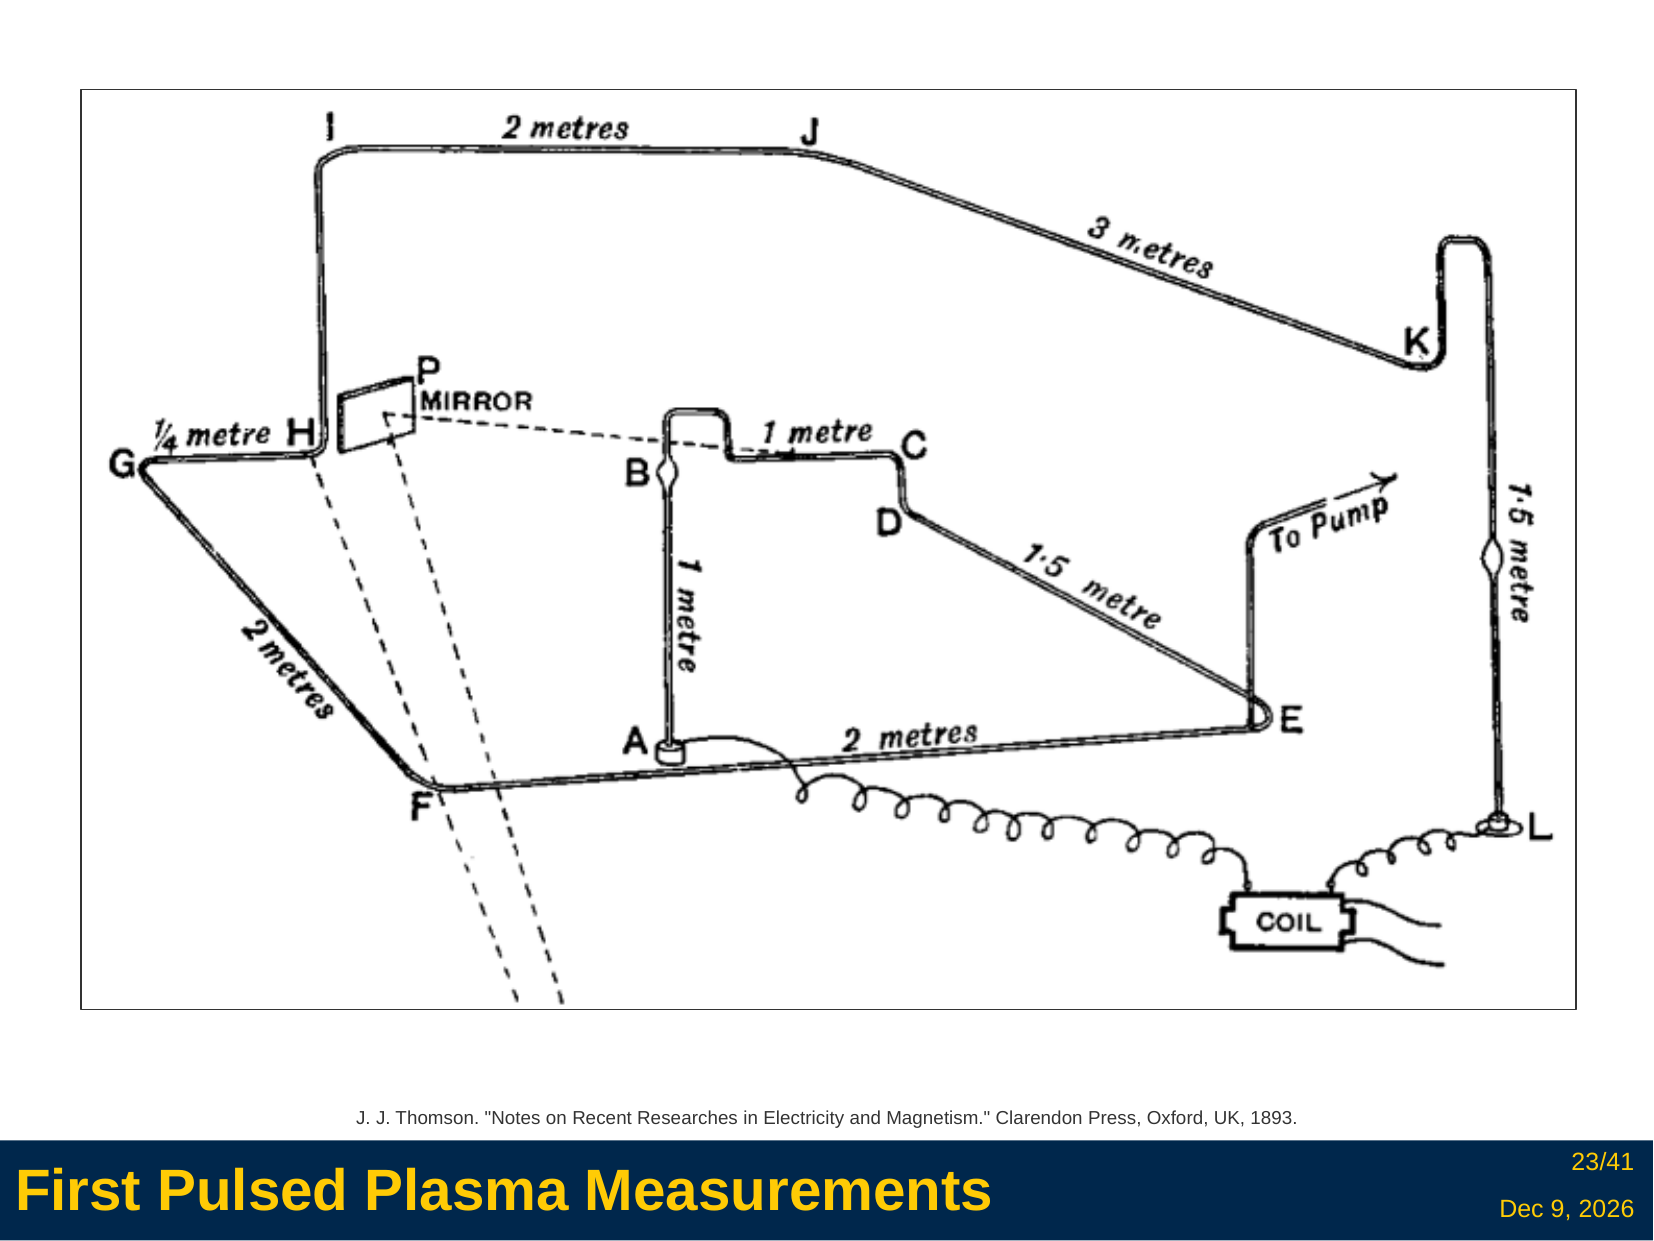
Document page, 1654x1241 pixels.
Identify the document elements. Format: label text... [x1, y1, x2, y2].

title First Pulsed Plasma Measurements [14, 1140, 1380, 1241]
picture [81, 90, 1576, 1009]
